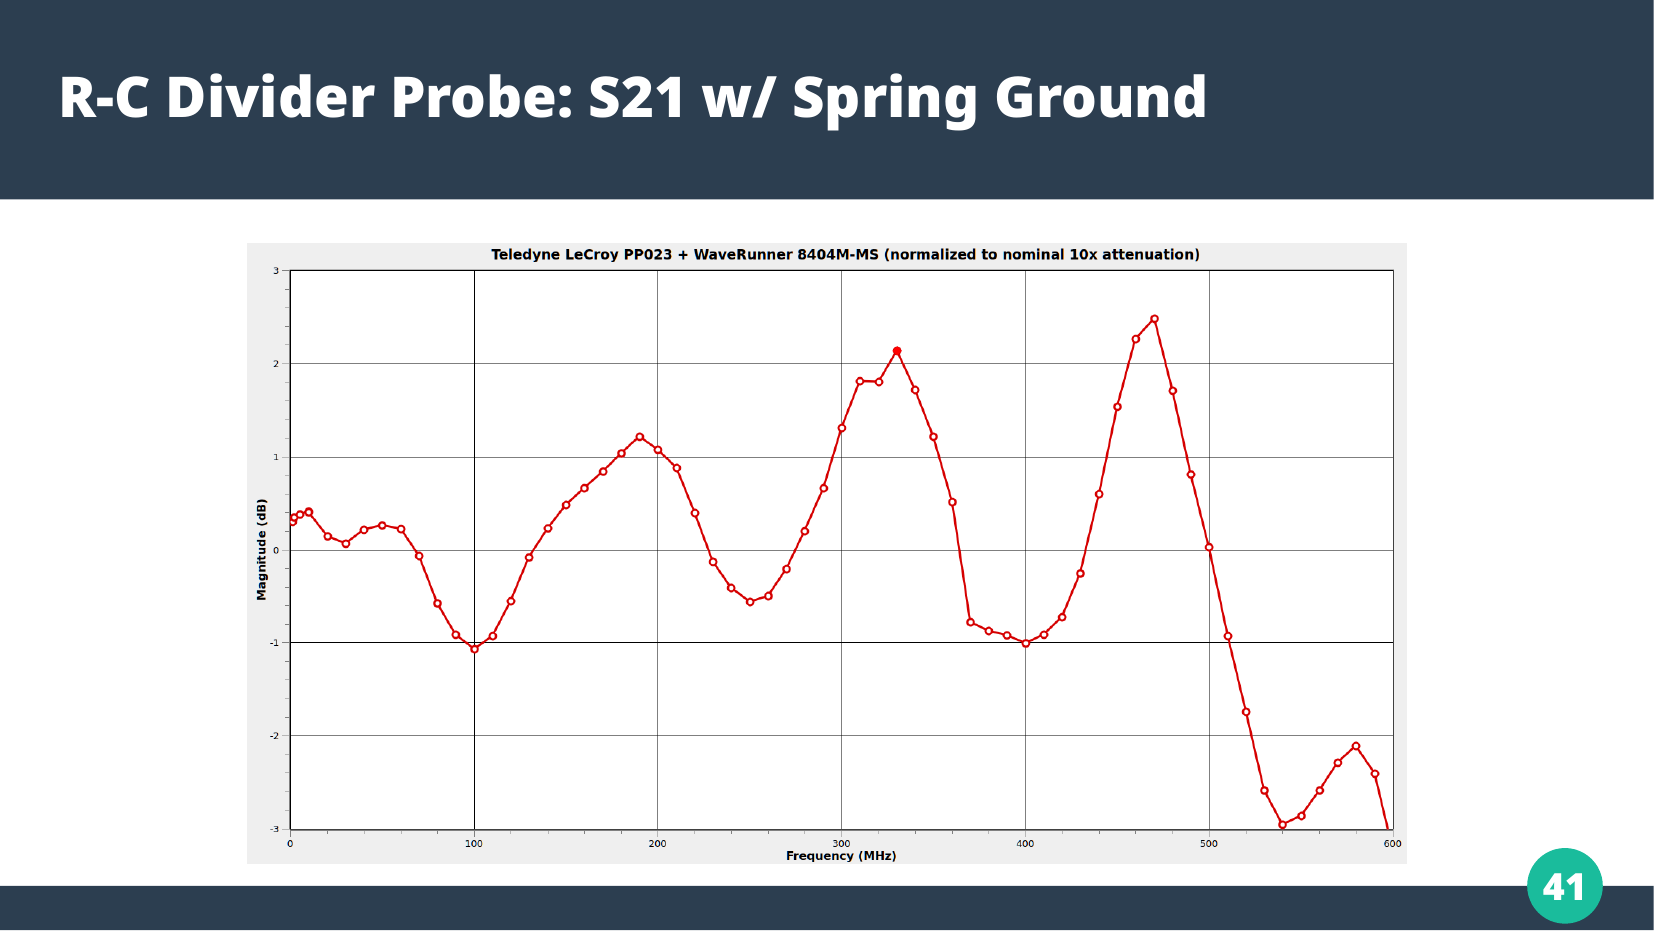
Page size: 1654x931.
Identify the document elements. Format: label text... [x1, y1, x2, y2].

picture [247, 243, 1407, 864]
title R-C Divider Probe: S21 w/ Spring Ground [59, 37, 1595, 155]
